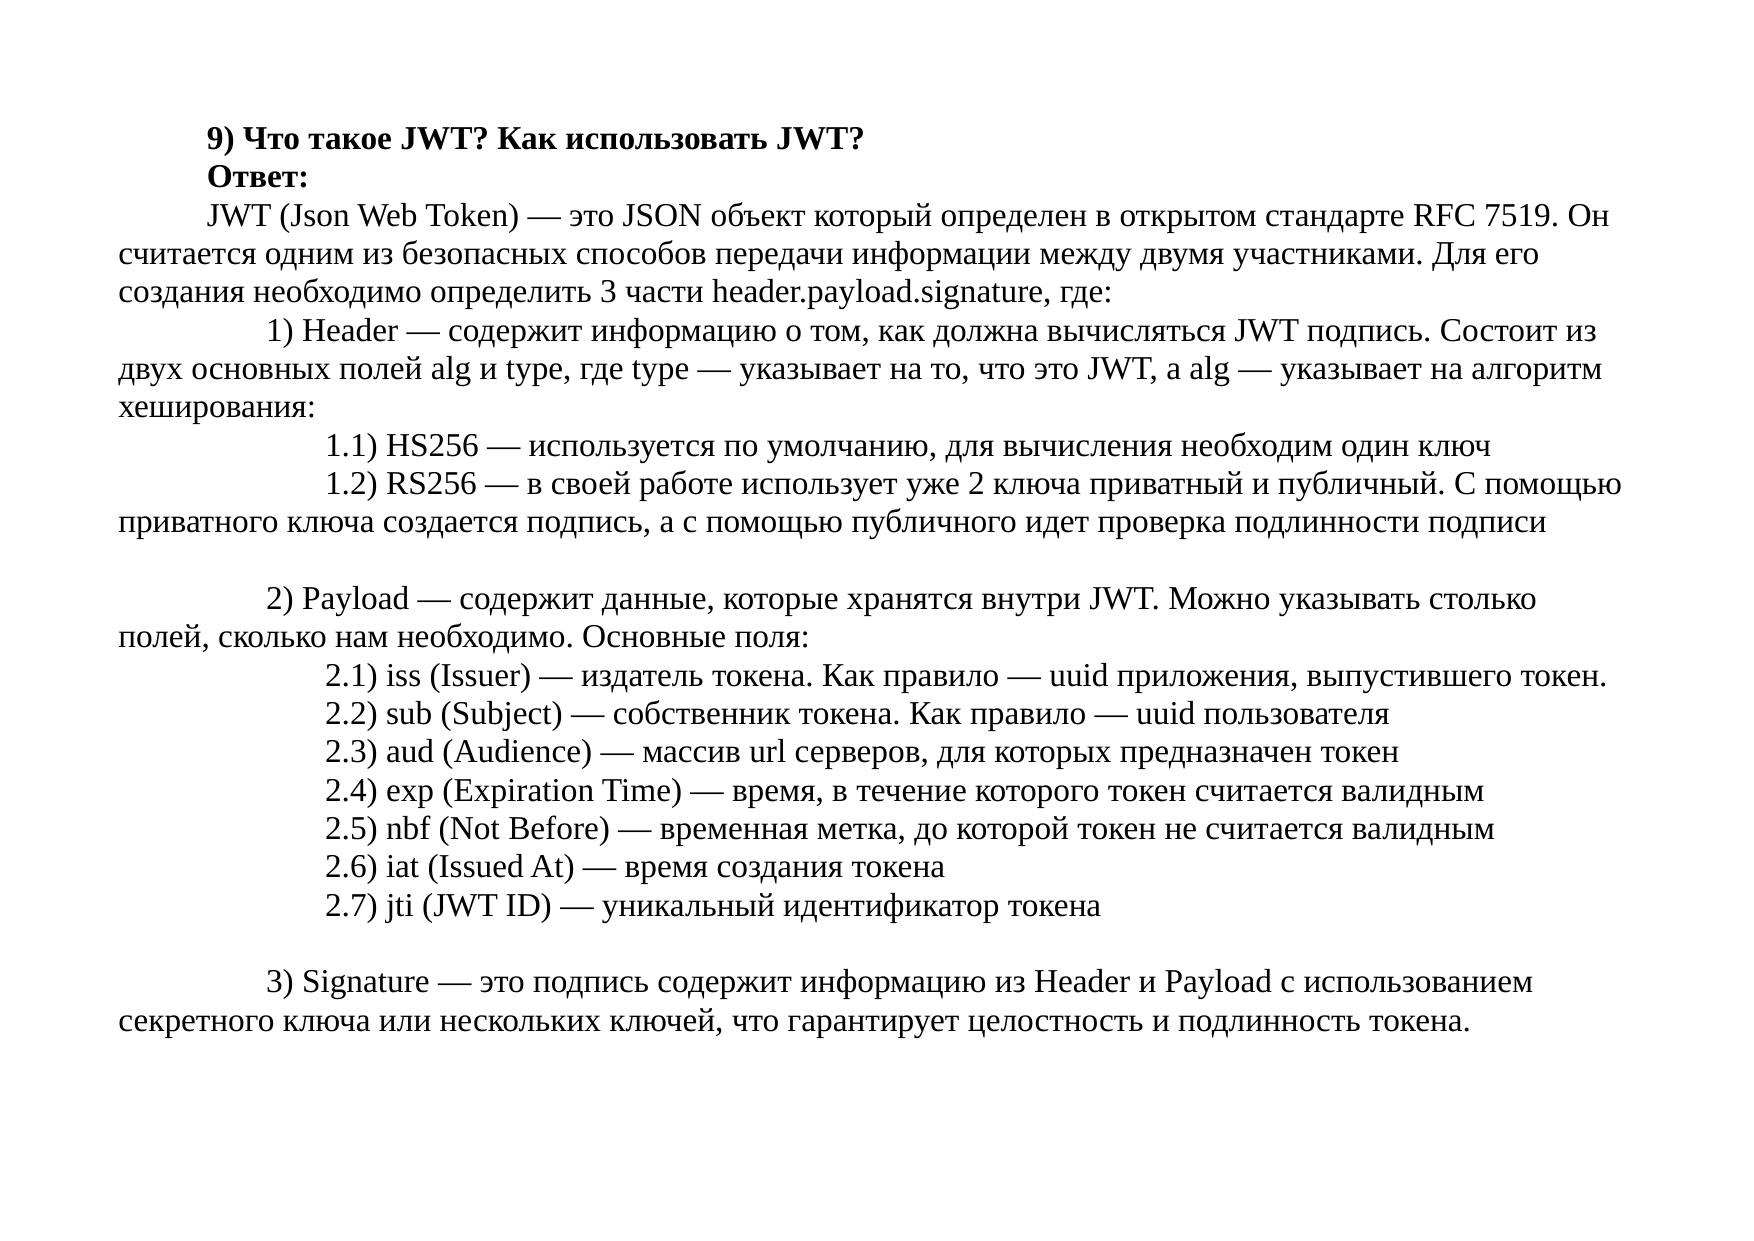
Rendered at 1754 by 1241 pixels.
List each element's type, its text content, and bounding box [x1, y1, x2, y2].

text 2.4) exp (Expiration Time) — время, в течение которого токен считается валидным [118, 770, 1636, 808]
text 2.7) jti (JWT ID) — уникальный идентификатор токена [118, 885, 1636, 923]
text 3) Signature — это подпись содержит информацию из Header и Payload с использованием секретного ключа или нескольких ключей, что гарантирует целостность и подлинность токена. [118, 961, 1636, 1038]
text 2.1) iss (Issuer) — издатель токена. Как правило — uuid приложения, выпустившего токен. [118, 655, 1636, 693]
text Ответ: [118, 156, 1636, 195]
text 1) Header — содержит информацию о том, как должна вычисляться JWT подпись. Состоит из двух основных полей alg и type, где type — указывает на то, что это JWT, а alg — указывает на алгоритм хеширования: [118, 310, 1636, 425]
text 2.3) aud (Audience) — массив url серверов, для которых предназначен токен [118, 731, 1636, 770]
text 2.6) iat (Issued At) — время создания токена [118, 846, 1636, 885]
text 2) Payload — содержит данные, которые хранятся внутри JWT. Можно указывать столько полей, сколько нам необходимо. Основные поля: [118, 578, 1636, 655]
text 2.5) nbf (Not Before) — временная метка, до которой токен не считается валидным [118, 808, 1636, 846]
text 1.2) RS256 — в своей работе использует уже 2 ключа приватный и публичный. С помощью приватного ключа создается подпись, а с помощью публичного идет проверка подлинности подписи [118, 463, 1636, 540]
text JWT (Json Web Token) — это JSON объект который определен в открытом стандарте RFC 7519. Он считается одним из безопасных способов передачи информации между двумя участниками. Для его создания необходимо определить 3 части header.payload.signature, где: [118, 195, 1636, 310]
text 1.1) HS256 — используется по умолчанию, для вычисления необходим один ключ [118, 425, 1636, 463]
text 2.2) sub (Subject) — собственник токена. Как правило — uuid пользователя [118, 693, 1636, 731]
text 9) Что такое JWT? Как использовать JWT? [118, 118, 1636, 156]
